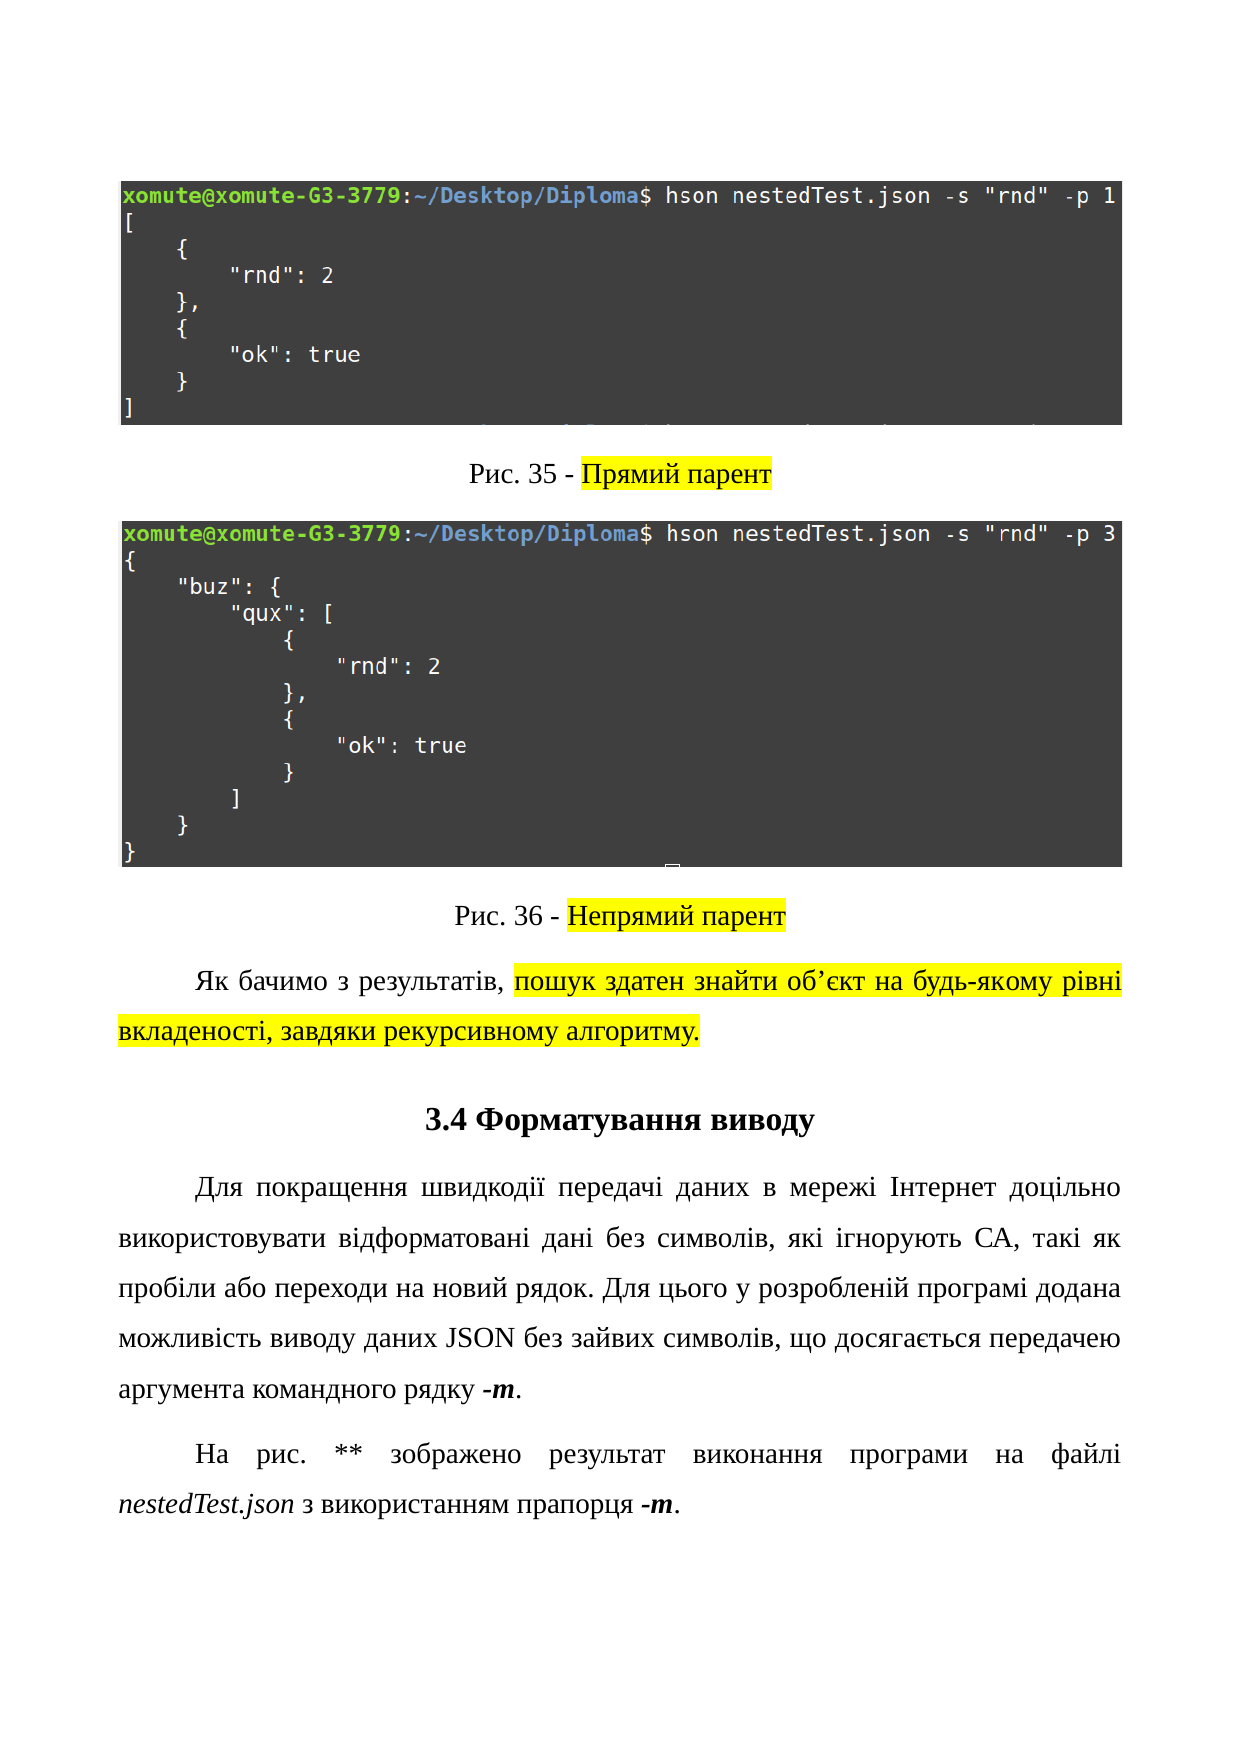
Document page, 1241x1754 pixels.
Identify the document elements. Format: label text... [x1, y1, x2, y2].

text Для покращення швидкодії передачі даних в мережі Інтернет доцільно використовувати відформатовані дані без символів, які ігнорують СА, такі як пробіли або переходи на новий рядок. Для цього у розробленій програмі додана можливість виводу даних JSON без зайвих символів, що досягається передачею аргумента командного рядку -m. [118, 1169, 1122, 1404]
text Як бачимо з результатів, пошук здатен знайти об’єкт на будь-якому рівні вкладеності, завдяки рекурсивному алгоритму. [118, 963, 1122, 1047]
text Рис. 36 - Непрямий парент [118, 898, 1122, 932]
text Рис. 35 - Прямий парент [118, 456, 1122, 490]
picture [118, 521, 1123, 867]
text На рис. ** зображено результат виконання програми на файлі nestedTest.json з використанням прапорця -m. [118, 1436, 1122, 1519]
picture [118, 181, 1123, 425]
subtitle 3.4 Форматування виводу [118, 1099, 1122, 1138]
